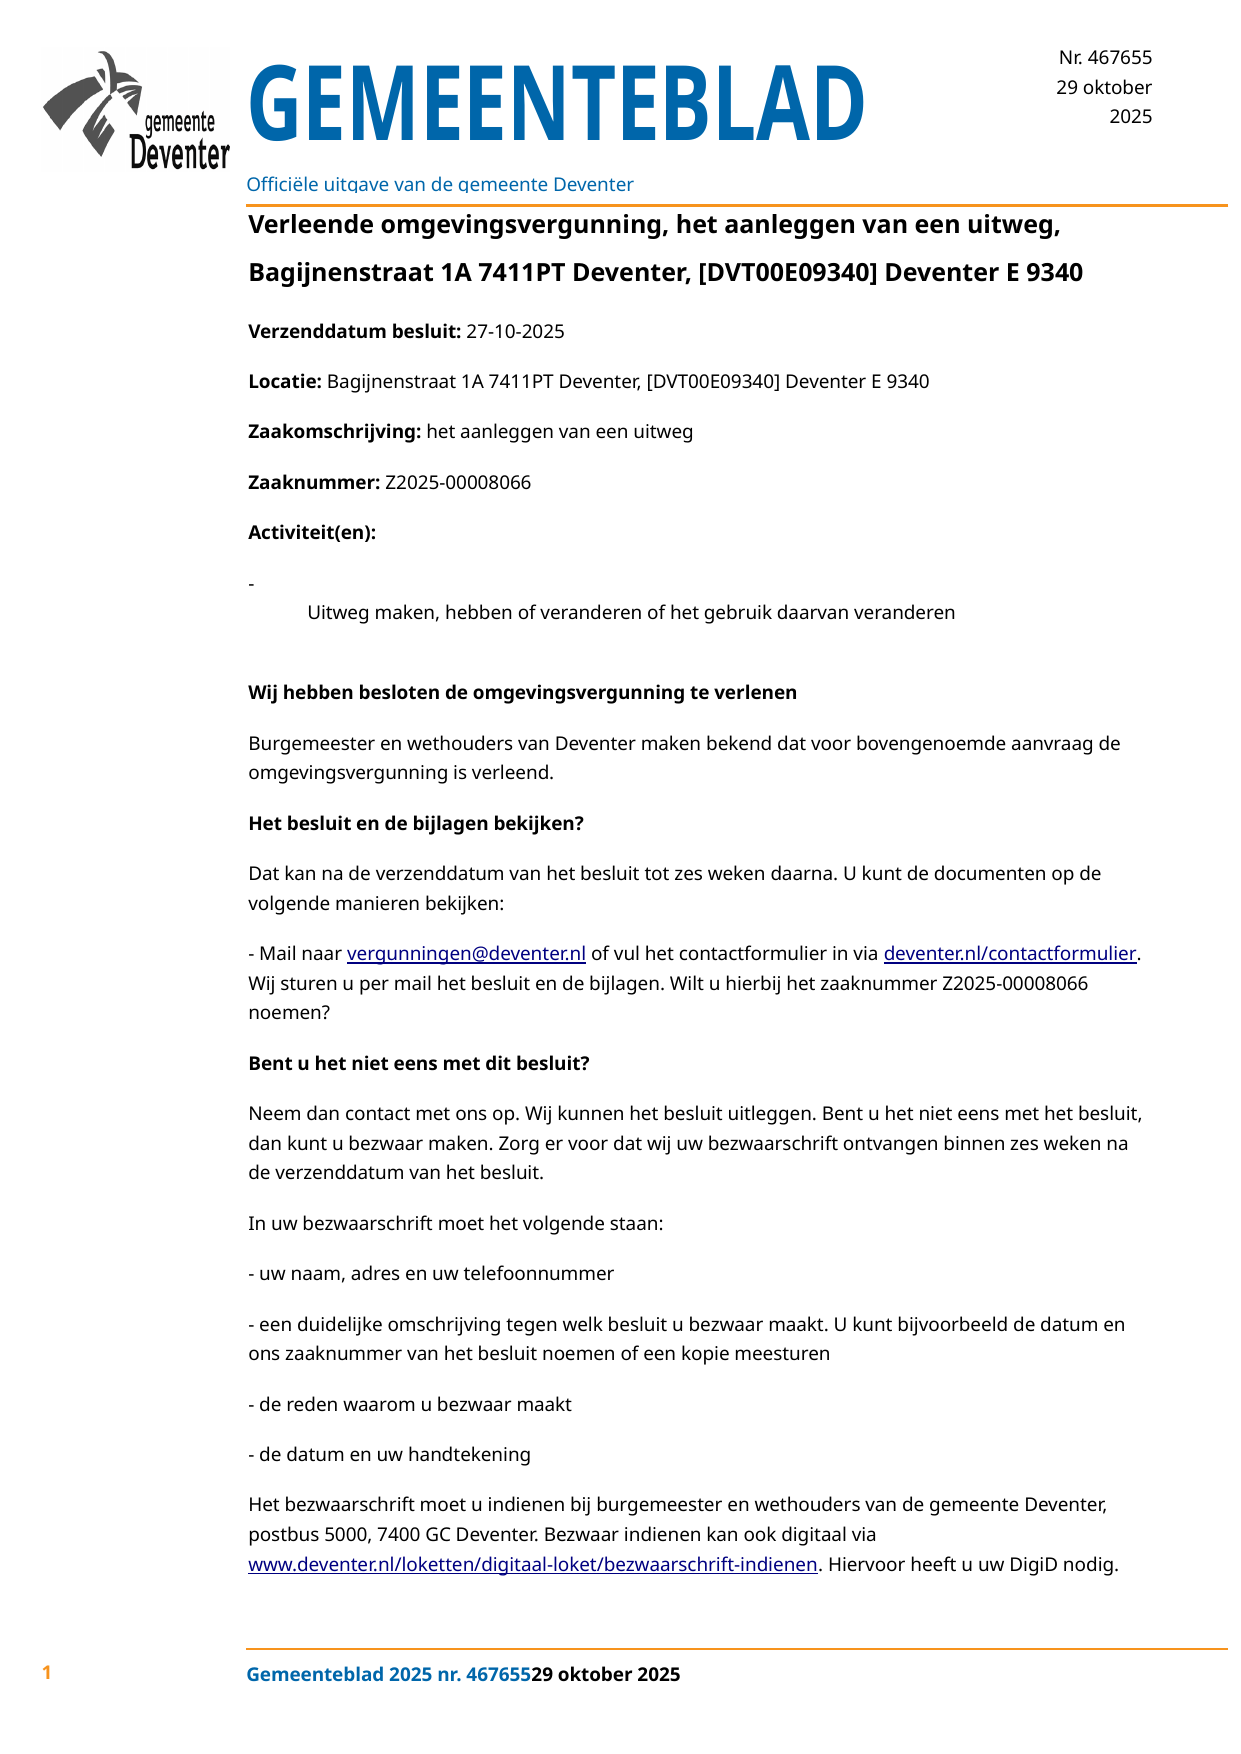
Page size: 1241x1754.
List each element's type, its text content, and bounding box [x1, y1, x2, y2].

text Activiteit(en): [248, 519, 1152, 545]
text - de datum en uw handtekening [248, 1441, 1152, 1467]
text Locatie: Bagijnenstraat 1A 7411PT Deventer, [DVT00E09340] Deventer E 9340 [248, 368, 1152, 394]
text Het bezwaarschrift moet u indienen bij burgemeester en wethouders van de gemeente Deventer, postbus 5000, 7400 GC Deventer. Bezwaar indienen kan ook digitaal via www.deventer.nl/loketten/digitaal-loket/bezwaarschrift-indienen. Hiervoor heeft u uw DigiD nodig. [248, 1492, 1152, 1577]
text Zaakomschrijving: het aanleggen van een uitweg [248, 419, 1152, 444]
picture [41, 47, 231, 172]
text - uw naam, adres en uw telefoonnummer [248, 1260, 1152, 1286]
text - de reden waarom u bezwaar maakt [248, 1391, 1152, 1417]
text Burgemeester en wethouders van Deventer maken bekend dat voor bovengenoemde aanvraag de omgevingsvergunning is verleend. [248, 730, 1152, 785]
text Zaaknummer: Z2025-00008066 [248, 469, 1152, 495]
text - een duidelijke omschrijving tegen welk besluit u bezwaar maakt. U kunt bijvoorbeeld de datum en ons zaaknummer van het besluit noemen of een kopie meesturen [248, 1311, 1152, 1366]
list Uitweg maken, hebben of veranderen of het gebruik daarvan veranderen [248, 599, 1152, 625]
text In uw bezwaarschrift moet het volgende staan: [248, 1210, 1152, 1236]
text Neem dan contact met ons op. Wij kunnen het besluit uitleggen. Bent u het niet eens met het besluit, dan kunt u bezwaar maken. Zorg er voor dat wij uw bezwaarschrift ontvangen binnen zes weken na de verzenddatum van het besluit. [248, 1100, 1152, 1185]
text Dat kan na de verzenddatum van het besluit tot zes weken daarna. U kunt de documenten op de volgende manieren bekijken: [248, 860, 1152, 916]
text - Mail naar vergunningen@deventer.nl of vul het contactformulier in via deventer.nl/contactformulier. Wij sturen u per mail het besluit en de bijlagen. Wilt u hierbij het zaaknummer Z2025-00008066 noemen? [248, 940, 1152, 1025]
text Verleende omgevingsvergunning, het aanleggen van een uitweg, Bagijnenstraat 1A 7411PT Deventer, [DVT00E09340] Deventer E 9340 [248, 207, 1152, 288]
text Bent u het niet eens met dit besluit? [248, 1050, 1152, 1076]
text Verzenddatum besluit: 27-10-2025 [248, 318, 1152, 344]
text Het besluit en de bijlagen bekijken? [248, 810, 1152, 836]
text Wij hebben besloten de omgevingsvergunning te verlenen [248, 679, 1152, 705]
